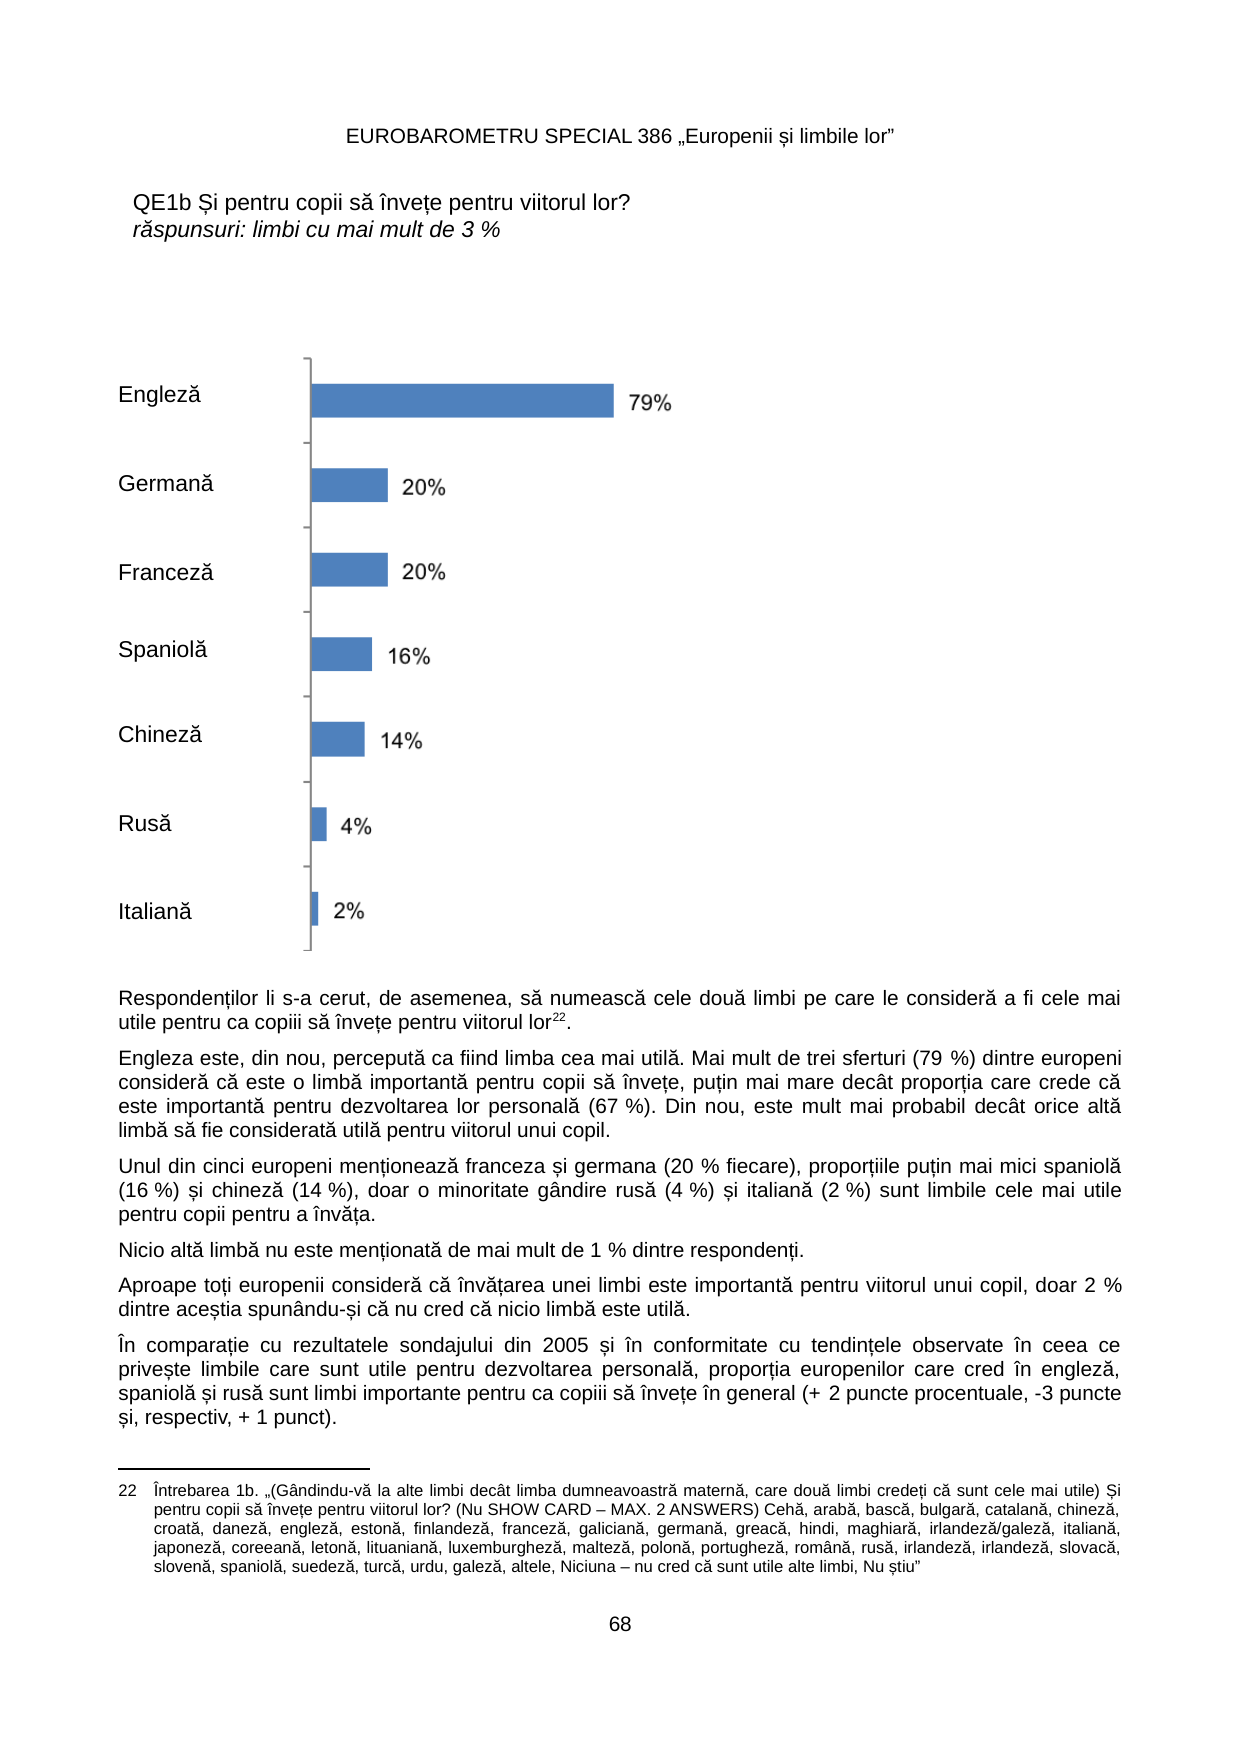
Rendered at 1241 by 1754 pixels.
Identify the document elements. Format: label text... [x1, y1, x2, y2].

text Unul din cinci europeni menționează franceza și germana (20 % fiecare), proporțiile puțin mai mici spaniolă (16 %) și chineză (14 %), doar o minoritate gândire rusă (4 %) și italiană (2 %) sunt limbile cele mai utile pentru copii pentru a învăța. [118, 1154, 1122, 1226]
text Respondenților li s-a cerut, de asemenea, să numească cele două limbi pe care le consideră a fi cele mai utile pentru ca copiii să învețe pentru viitorul lor. [118, 986, 1122, 1034]
text Nicio altă limbă nu este menționată de mai mult de 1 % dintre respondenți. [118, 1237, 1122, 1261]
text Întrebarea 1b. „(Gândindu-vă la alte limbi decât limba dumneavoastră maternă, care două limbi credeți că sunt cele mai utile) Și pentru copii să învețe pentru viitorul lor? (Nu SHOW CARD – MAX. 2 ANSWERS) Cehă, arabă, bască, bulgară, catalană, chineză, croată, daneză, engleză, estonă, finlandeză, franceză, galiciană, germană, greacă, hindi, maghiară, irlandeză/galeză, italiană, japoneză, coreeană, letonă, lituaniană, luxemburgheză, malteză, polonă, portugheză, română, rusă, irlandeză, irlandeză, slovacă, slovenă, spaniolă, suedeză, turcă, urdu, galeză, altele, Niciuna – nu cred că sunt utile alte limbi, Nu știu” [118, 1481, 1122, 1576]
picture [295, 350, 694, 951]
text Aproape toți europenii consideră că învățarea unei limbi este importantă pentru viitorul unui copil, doar 2 % dintre aceștia spunându-și că nu cred că nicio limbă este utilă. [118, 1273, 1122, 1321]
text Engleza este, din nou, percepută ca fiind limba cea mai utilă. Mai mult de trei sferturi (79 %) dintre europeni consideră că este o limbă importantă pentru copii să învețe, puțin mai mare decât proporția care crede că este importantă pentru dezvoltarea lor personală (67 %). Din nou, este mult mai probabil decât orice altă limbă să fie considerată utilă pentru viitorul unui copil. [118, 1046, 1122, 1142]
text În comparație cu rezultatele sondajului din 2005 și în conformitate cu tendințele observate în ceea ce privește limbile care sunt utile pentru dezvoltarea personală, proporția europenilor care cred în engleză, spaniolă și rusă sunt limbi importante pentru ca copiii să învețe în general (+ 2 puncte procentuale, -3 puncte și, respectiv, + 1 punct). [118, 1333, 1122, 1429]
